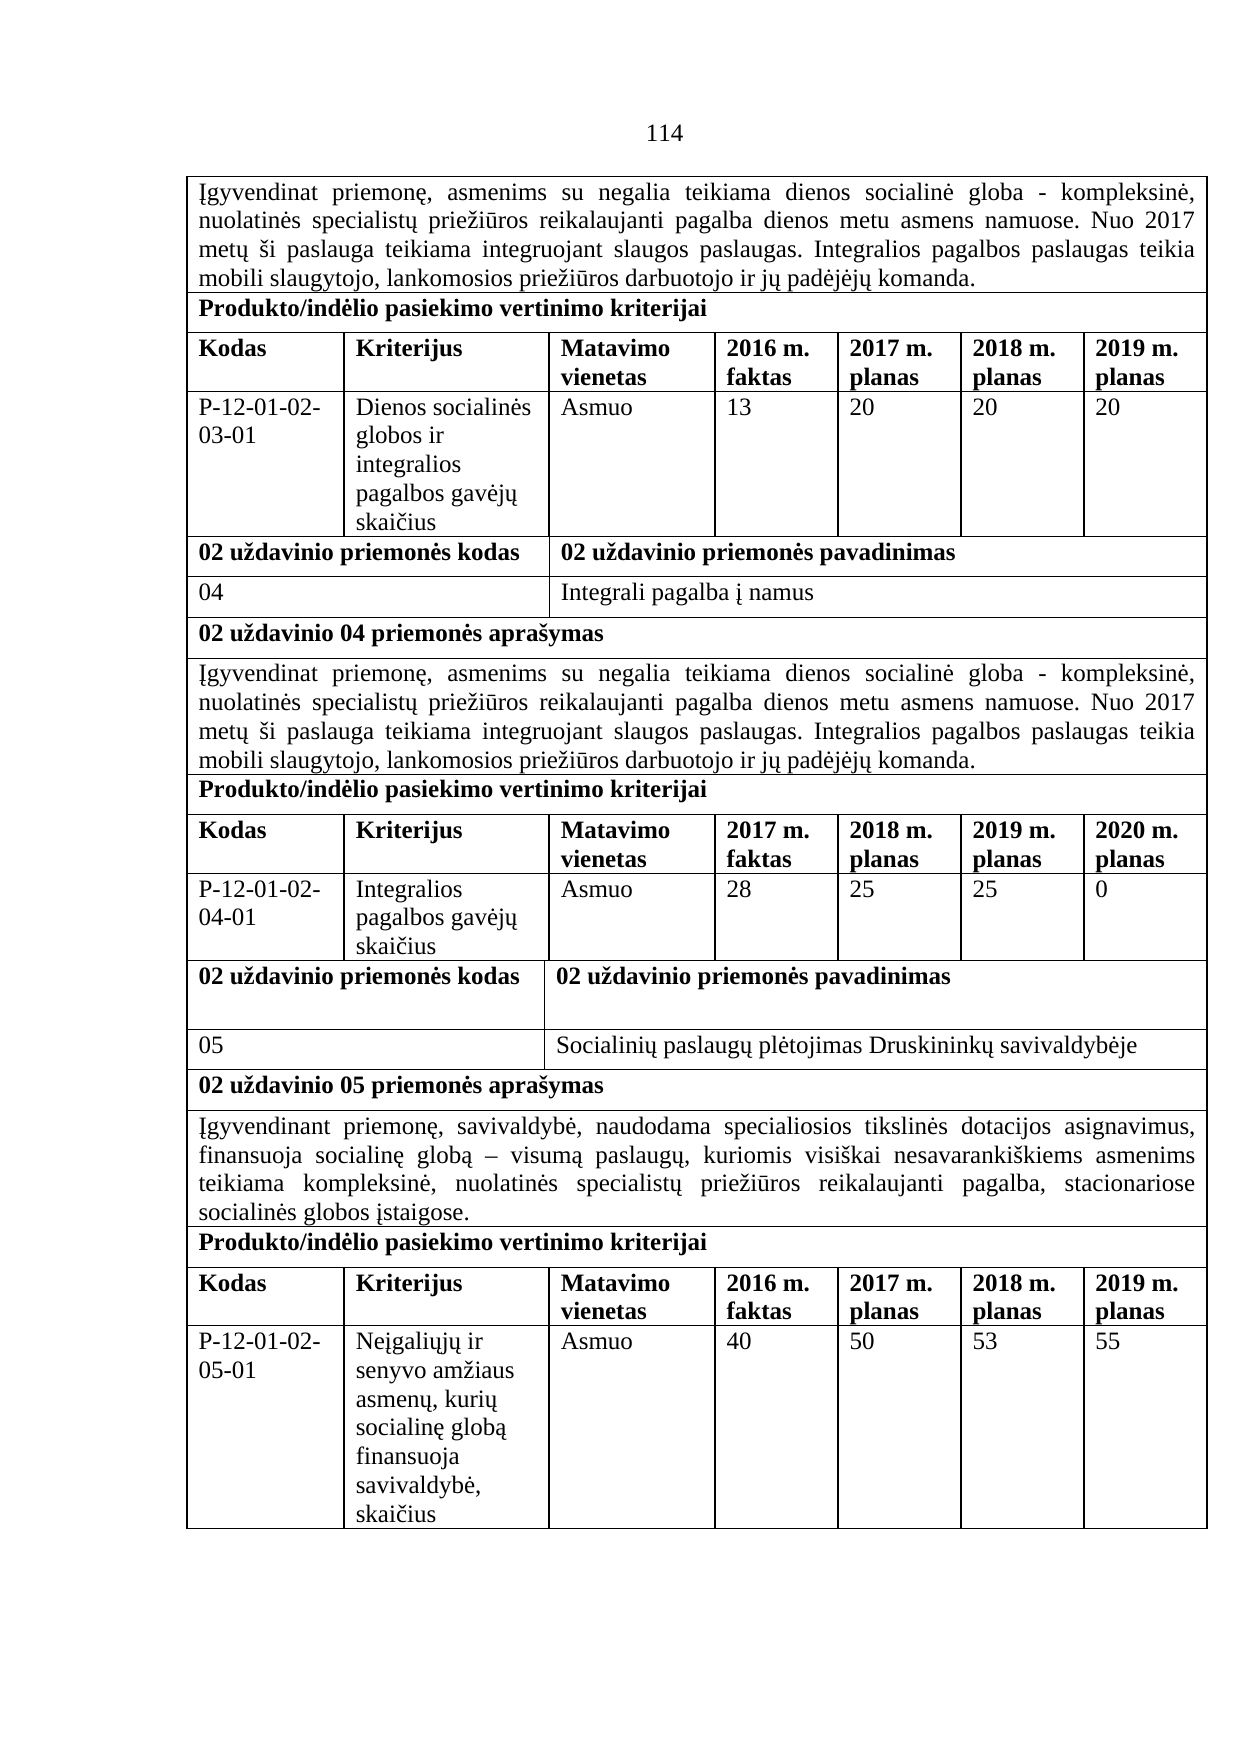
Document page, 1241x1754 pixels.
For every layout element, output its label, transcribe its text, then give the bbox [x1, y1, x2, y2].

table_cell 50 [839, 1326, 960, 1527]
table_cell 2018 m. planas [839, 815, 960, 873]
table_cell Produkto/indėlio pasiekimo vertinimo kriterijai [188, 775, 1206, 814]
table_cell 2017 m. faktas [716, 815, 837, 873]
table_cell 20 [962, 392, 1083, 536]
table_cell Neįgaliųjų ir senyvo amžiaus asmenų, kurių socialinę globą finansuoja savivaldybė, skaičius [345, 1326, 548, 1527]
table_cell 02 uždavinio 04 priemonės aprašymas [188, 618, 1206, 657]
table_cell 13 [716, 392, 837, 536]
table_cell 2016 m. faktas [716, 1268, 837, 1325]
table_cell Integrali pagalba į namus [550, 577, 1206, 617]
table_cell 0 [1085, 874, 1206, 960]
table_cell Kodas [188, 815, 343, 873]
table_cell 2016 m. faktas [716, 333, 837, 391]
table_cell 20 [1085, 392, 1206, 536]
table_cell Produkto/indėlio pasiekimo vertinimo kriterijai [188, 293, 1206, 332]
table_cell 28 [716, 874, 837, 960]
table_cell Kodas [188, 1268, 343, 1325]
table_cell Matavimo vienetas [550, 815, 714, 873]
table_cell 2017 m. planas [839, 1268, 960, 1325]
table_cell 2017 m. planas [839, 333, 960, 391]
table_cell 25 [962, 874, 1083, 960]
table_cell P-12-01-02-04-01 [188, 874, 343, 960]
table_cell Dienos socialinės globos ir integralios pagalbos gavėjų skaičius [345, 392, 548, 536]
table_cell 2019 m. planas [962, 815, 1083, 873]
table_cell 40 [716, 1326, 837, 1527]
table_cell 02 uždavinio priemonės pavadinimas [545, 961, 1206, 1029]
table_cell 05 [188, 1030, 544, 1069]
table_cell 2018 m. planas [962, 1268, 1083, 1325]
table_cell Kriterijus [345, 333, 548, 391]
table_cell Įgyvendinat priemonę, asmenims su negalia teikiama dienos socialinė globa - kompleksinė, nuolatinės specialistų priežiūros reikalaujanti pagalba dienos metu asmens namuose. Nuo 2017 metų ši paslauga teikiama integruojant slaugos paslaugas. Integralios pagalbos paslaugas teikia mobili slaugytojo, lankomosios priežiūros darbuotojo ir jų padėjėjų komanda. [188, 659, 1206, 773]
table_cell 2019 m. planas [1085, 333, 1206, 391]
table_cell 2019 m. planas [1085, 1268, 1206, 1325]
table_cell 02 uždavinio priemonės kodas [188, 961, 544, 1029]
table_cell 02 uždavinio priemonės kodas [188, 537, 549, 576]
table_cell Asmuo [550, 392, 714, 536]
table_cell P-12-01-02-03-01 [188, 392, 343, 536]
table_cell Įgyvendinant priemonę, savivaldybė, naudodama specialiosios tikslinės dotacijos asignavimus, finansuoja socialinę globą – visumą paslaugų, kuriomis visiškai nesavarankiškiems asmenims teikiama kompleksinė, nuolatinės specialistų priežiūros reikalaujanti pagalba, stacionariose socialinės globos įstaigose. [188, 1111, 1206, 1226]
table_cell Asmuo [550, 1326, 714, 1527]
table_cell Produkto/indėlio pasiekimo vertinimo kriterijai [188, 1227, 1206, 1267]
table_cell 04 [188, 577, 549, 617]
table_cell 20 [839, 392, 960, 536]
table_cell Matavimo vienetas [550, 1268, 714, 1325]
table_cell 2018 m. planas [962, 333, 1083, 391]
table_cell Kriterijus [345, 815, 548, 873]
table_cell 55 [1085, 1326, 1206, 1527]
table_cell Asmuo [550, 874, 714, 960]
table_cell Socialinių paslaugų plėtojimas Druskininkų savivaldybėje [545, 1030, 1206, 1069]
table_cell Integralios pagalbos gavėjų skaičius [345, 874, 548, 960]
table_cell Kriterijus [345, 1268, 548, 1325]
table_cell P-12-01-02-05-01 [188, 1326, 343, 1527]
table_cell Matavimo vienetas [550, 333, 714, 391]
table_cell 02 uždavinio 05 priemonės aprašymas [188, 1070, 1206, 1110]
table_cell 53 [962, 1326, 1083, 1527]
table_cell 25 [839, 874, 960, 960]
table_cell Kodas [188, 333, 343, 391]
table_cell 02 uždavinio priemonės pavadinimas [550, 537, 1206, 576]
table_cell 2020 m. planas [1085, 815, 1206, 873]
table_cell Įgyvendinat priemonę, asmenims su negalia teikiama dienos socialinė globa - kompleksinė, nuolatinės specialistų priežiūros reikalaujanti pagalba dienos metu asmens namuose. Nuo 2017 metų ši paslauga teikiama integruojant slaugos paslaugas. Integralios pagalbos paslaugas teikia mobili slaugytojo, lankomosios priežiūros darbuotojo ir jų padėjėjų komanda. [188, 177, 1206, 292]
